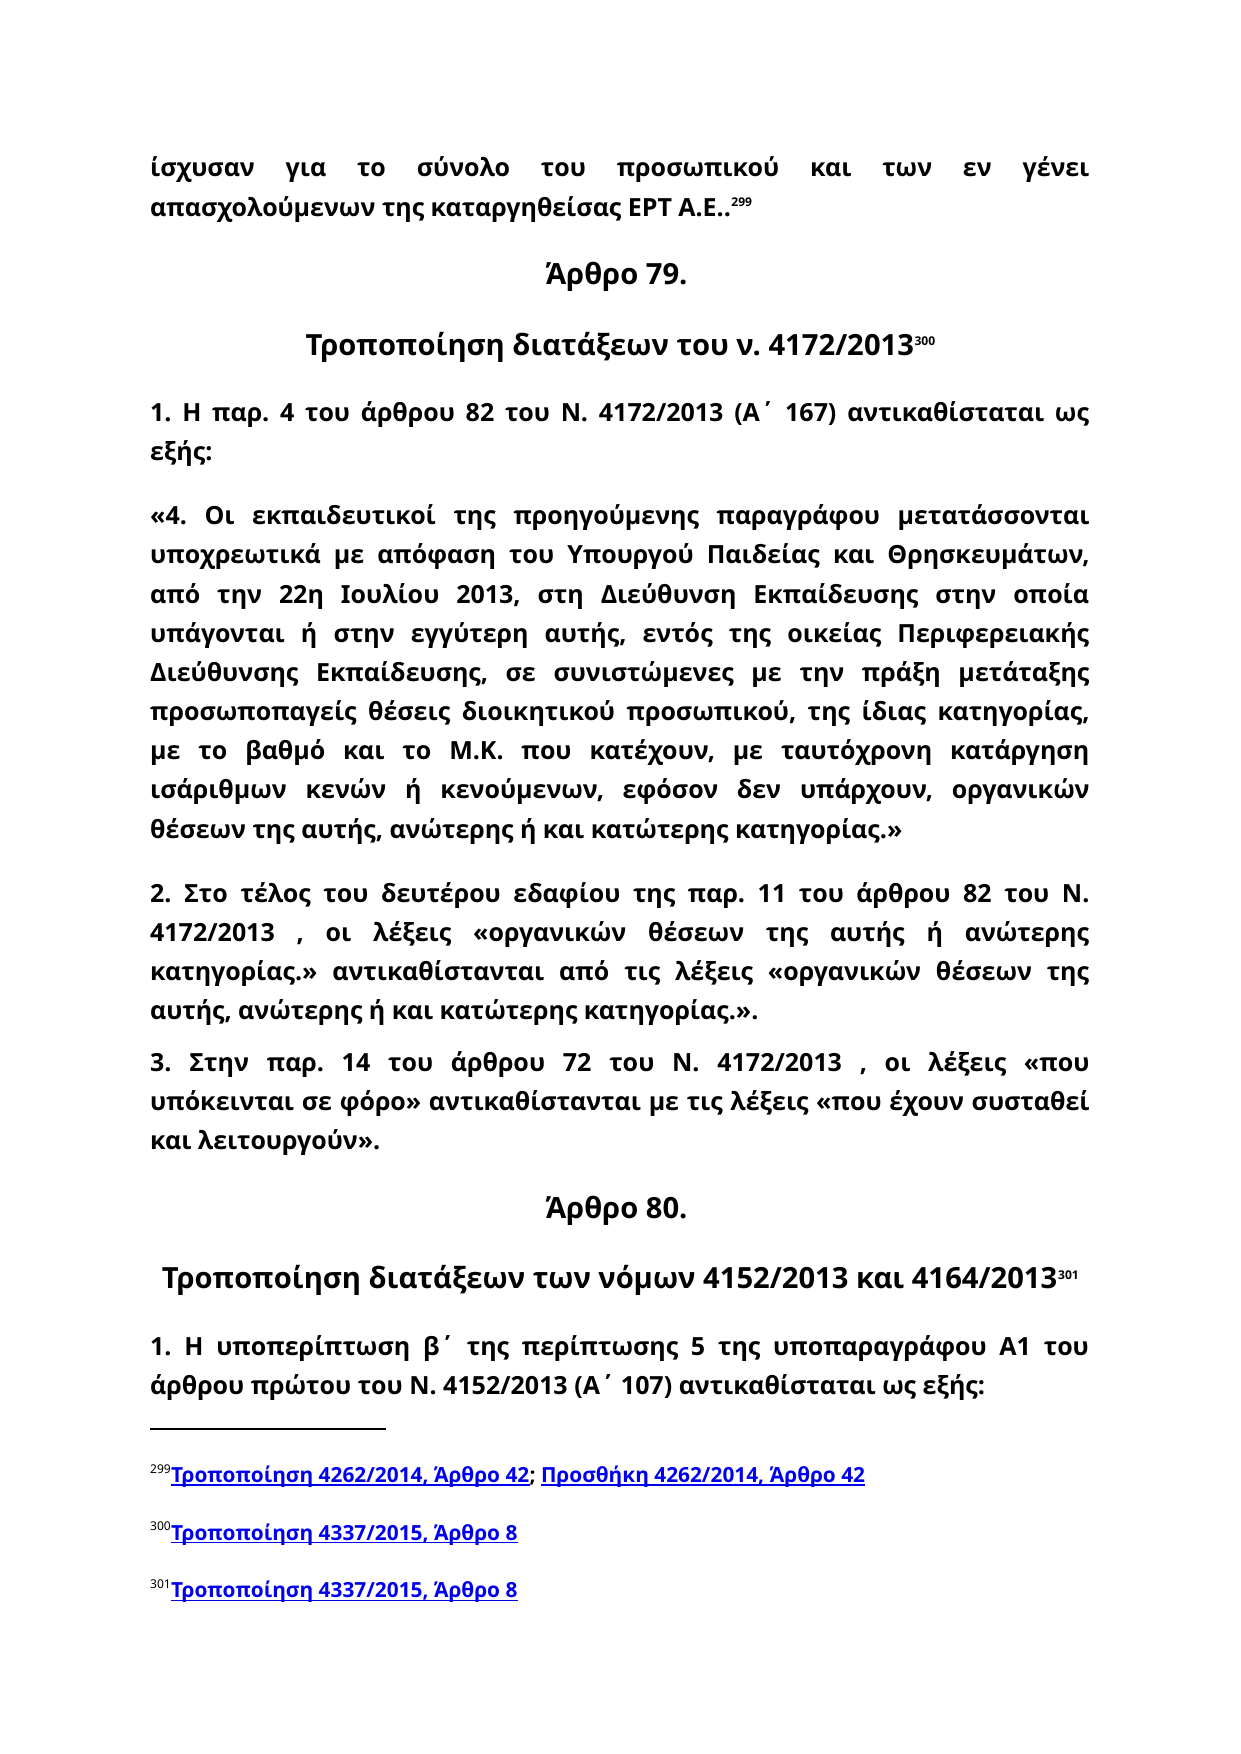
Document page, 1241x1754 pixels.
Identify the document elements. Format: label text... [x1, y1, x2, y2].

text 2. Στο τέλος του δευτέρου εδαφίου της παρ. 11 του άρθρου 82 του Ν. 4172/2013 , οι λέξεις «οργανικών θέσεων της αυτής ή ανώτερης κατηγορίας.» αντικαθίστανται από τις λέξεις «οργανικών θέσεων της αυτής, ανώτερης ή και κατώτερης κατηγορίας.». [150, 875, 1090, 1027]
subtitle Άρθρο 80. [150, 1187, 1090, 1227]
subtitle Τροποποίηση διατάξεων των νόμων 4152/2013 και 4164/2013 [150, 1258, 1090, 1297]
text Τροποποίηση 4337/2015, Άρθρο 8 [150, 1576, 1090, 1604]
text 1. Η παρ. 4 του άρθρου 82 του Ν. 4172/2013 (Α΄ 167) αντικαθίσταται ως εξής: [150, 394, 1090, 468]
text 1. Η υποπερίπτωση β΄ της περίπτωσης 5 της υποπαραγράφου Α1 του άρθρου πρώτου του Ν. 4152/2013 (Α΄ 107) αντικαθίσταται ως εξής: [150, 1328, 1090, 1402]
subtitle Τροποποίηση διατάξεων του ν. 4172/2013 [150, 324, 1090, 364]
subtitle Άρθρο 79. [150, 253, 1090, 293]
text 3. Στην παρ. 14 του άρθρου 72 του Ν. 4172/2013 , οι λέξεις «που υπόκεινται σε φόρο» αντικαθίστανται με τις λέξεις «που έχουν συσταθεί και λειτουργούν». [150, 1044, 1090, 1157]
text Τροποποίηση 4262/2014, Άρθρο 42; Προσθήκη 4262/2014, Άρθρο 42 [150, 1460, 1090, 1489]
text ίσχυσαν για το σύνολο του προσωπικού και των εν γένει απασχολούμενων της καταργηθείσας ΕΡΤ Α.Ε.. [150, 150, 1090, 223]
text «4. Οι εκπαιδευτικοί της προηγούμενης παραγράφου μετατάσσονται υποχρεωτικά με απόφαση του Υπουργού Παιδείας και Θρησκευμάτων, από την 22η Ιουλίου 2013, στη Διεύθυνση Εκπαίδευσης στην οποία υπάγονται ή στην εγγύτερη αυτής, εντός της οικείας Περιφερειακής Διεύθυνσης Εκπαίδευσης, σε συνιστώμενες με την πράξη μετάταξης προσωποπαγείς θέσεις διοικητικού προσωπικού, της ίδιας κατηγορίας, με το βαθμό και το Μ.Κ. που κατέχουν, με ταυτόχρονη κατάργηση ισάριθμων κενών ή κενούμενων, εφόσον δεν υπάρχουν, οργανικών θέσεων της αυτής, ανώτερης ή και κατώτερης κατηγορίας.» [150, 498, 1090, 845]
text Τροποποίηση 4337/2015, Άρθρο 8 [150, 1518, 1090, 1546]
